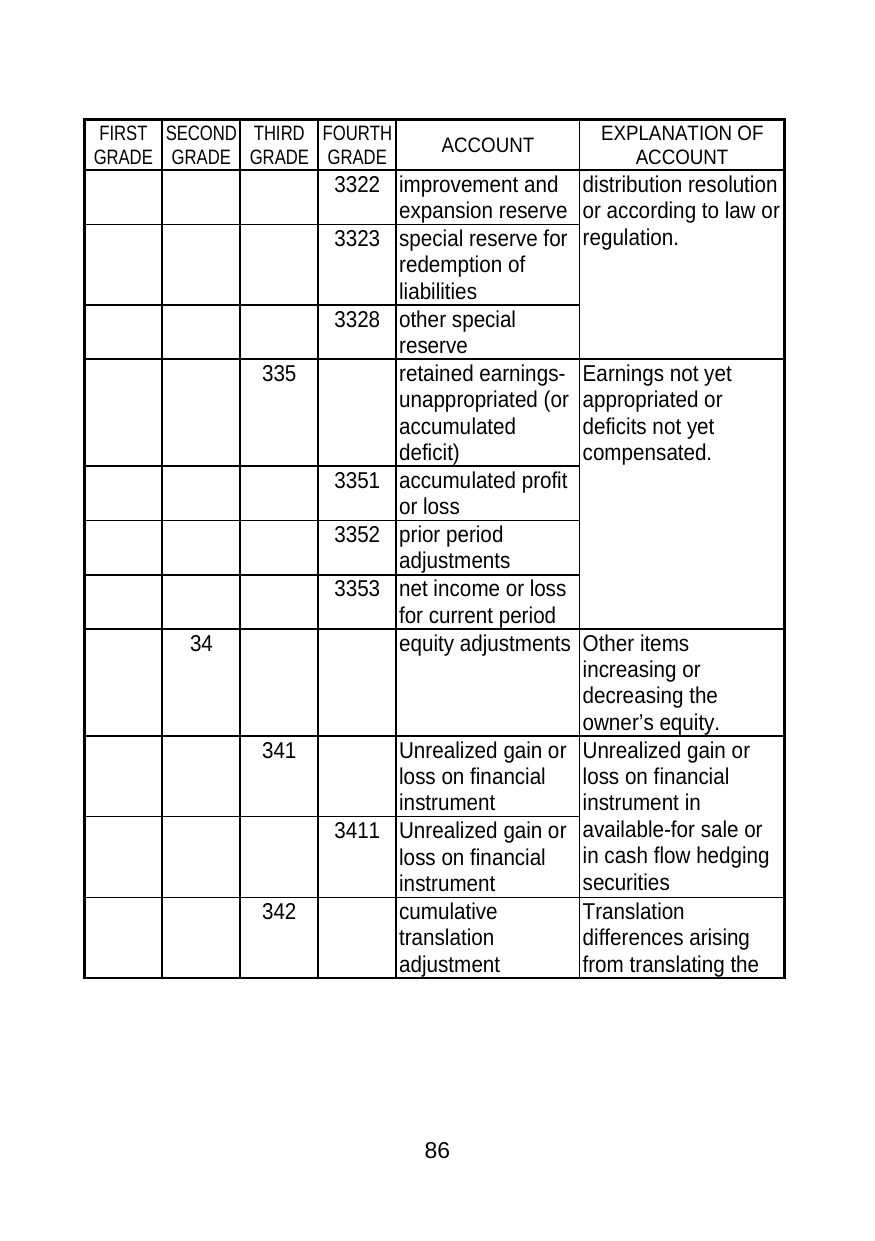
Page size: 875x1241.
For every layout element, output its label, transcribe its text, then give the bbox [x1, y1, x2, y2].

table_cell [86, 630, 161, 735]
table_cell [319, 898, 395, 977]
table_cell Translation differences arising from translating the [580, 898, 783, 977]
table_cell distribution resolution or according to law or regulation. [580, 171, 783, 358]
table_cell equity adjustments [397, 630, 579, 735]
table_cell Unrealized gain or loss on financial instrument [397, 737, 579, 816]
table_cell 3411 [319, 817, 395, 896]
table_header EXPLANATION OF aCCOUNT [580, 121, 783, 169]
table_cell 3328 [319, 306, 395, 358]
table_cell [86, 360, 161, 465]
table_cell 335 [241, 360, 317, 465]
table_cell [163, 360, 239, 465]
table_cell [163, 737, 239, 816]
table_cell [163, 898, 239, 977]
table_cell other special reserve [397, 306, 579, 358]
table_cell Unrealized gain or loss on financial instrument [397, 817, 579, 896]
table_cell cumulative translation adjustment [397, 898, 579, 977]
table_cell [241, 630, 317, 735]
table_header seCOND grade [163, 121, 239, 169]
table_cell [86, 521, 161, 574]
table_cell [163, 817, 239, 896]
table_cell [86, 576, 161, 628]
table_cell accumulated profit or loss [397, 467, 579, 519]
table_cell Unrealized gain or loss on financial instrument in available-for sale or in cash flow hedging securities [580, 737, 783, 896]
table_cell [86, 817, 161, 896]
table_cell [241, 817, 317, 896]
table_cell [86, 171, 161, 223]
table_cell [241, 576, 317, 628]
table_cell Other items increasing or decreasing the owner’s equity. [580, 630, 783, 735]
table_cell 341 [241, 737, 317, 816]
table_cell special reserve for redemption of liabilities [397, 225, 579, 304]
table_cell 34 [163, 630, 239, 735]
table_cell [319, 737, 395, 816]
table_cell [163, 576, 239, 628]
table_cell 3351 [319, 467, 395, 519]
table_cell improvement and expansion reserve [397, 171, 579, 223]
table_cell 342 [241, 898, 317, 977]
table_header THIRD grade [241, 121, 317, 169]
table_cell 3352 [319, 521, 395, 574]
table_cell [86, 306, 161, 358]
table_cell [163, 521, 239, 574]
table_cell [163, 306, 239, 358]
table_header FOURTH grade [319, 121, 395, 169]
table_header first grade [86, 121, 161, 169]
table_cell retained earnings-unappropriated (or accumulated deficit) [397, 360, 579, 465]
table_cell [163, 225, 239, 304]
table_cell net income or loss for current period [397, 576, 579, 628]
table_cell [86, 467, 161, 519]
table_cell 3353 [319, 576, 395, 628]
table_cell [86, 898, 161, 977]
table_header account [397, 121, 579, 169]
table_cell [163, 171, 239, 223]
table_cell 3322 [319, 171, 395, 223]
table_cell Earnings not yet appropriated or deficits not yet compensated. [580, 360, 783, 628]
table_cell [319, 630, 395, 735]
table_cell 3323 [319, 225, 395, 304]
table_cell [163, 467, 239, 519]
table_cell [241, 467, 317, 519]
table_cell [241, 171, 317, 223]
table_cell [319, 360, 395, 465]
table_cell [241, 225, 317, 304]
table_cell [241, 521, 317, 574]
table_cell [241, 306, 317, 358]
table_cell prior period adjustments [397, 521, 579, 574]
table_cell [86, 225, 161, 304]
table_cell [86, 737, 161, 816]
